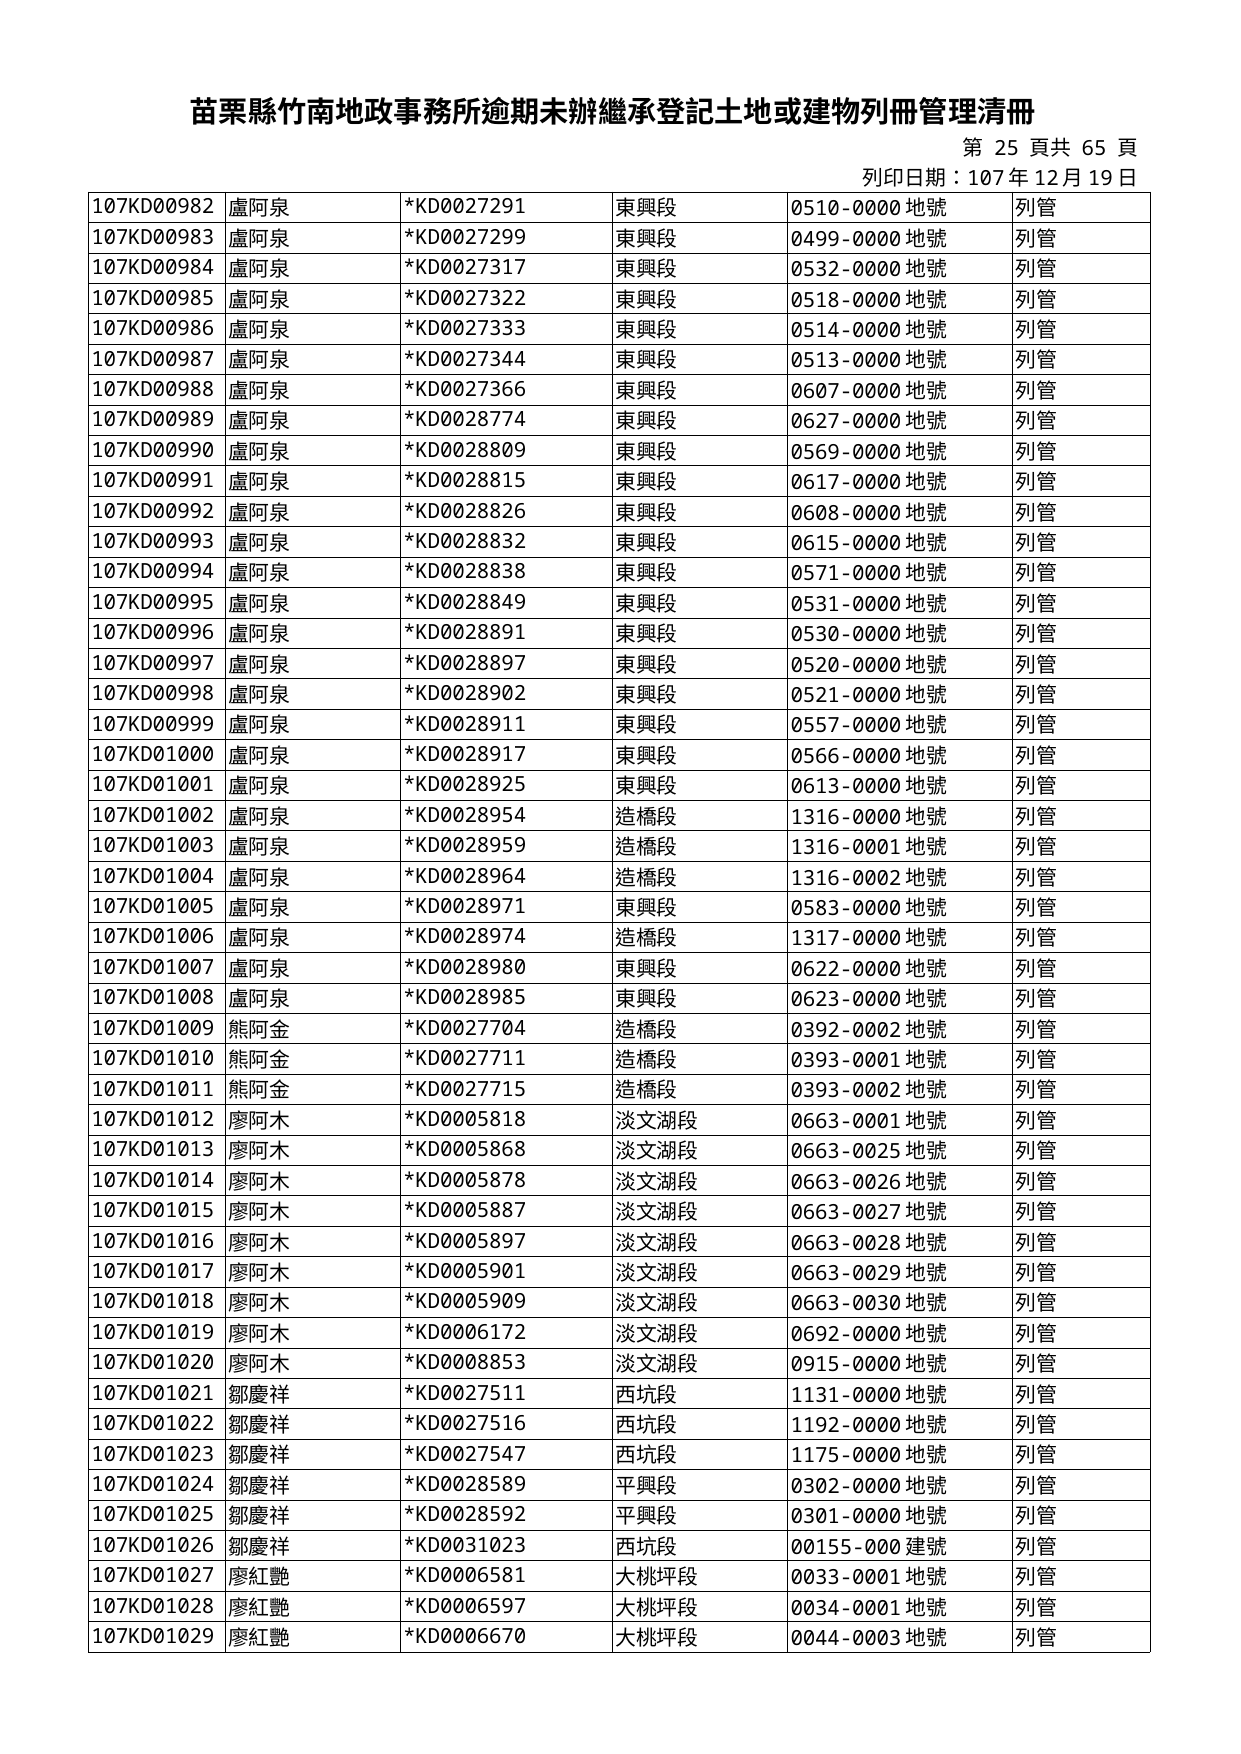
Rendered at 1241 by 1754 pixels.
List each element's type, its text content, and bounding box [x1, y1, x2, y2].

table_cell 列管 [1013, 406, 1150, 435]
table_cell 107KD00983 [89, 223, 225, 252]
table_cell 107KD00998 [89, 679, 225, 709]
table_cell 107KD01029 [89, 1622, 225, 1652]
table_cell 淡文湖段 [613, 1105, 787, 1134]
table_cell 1317-0000地號 [788, 923, 1012, 952]
table_cell 107KD01009 [89, 1014, 225, 1043]
table_cell 盧阿泉 [226, 527, 400, 557]
table_cell 列管 [1013, 1044, 1150, 1074]
table_cell *KD0008853 [401, 1349, 612, 1378]
table_cell 107KD01021 [89, 1379, 225, 1408]
table_cell 0623-0000地號 [788, 984, 1012, 1013]
table_cell 0518-0000地號 [788, 284, 1012, 313]
table_cell 列管 [1013, 345, 1150, 374]
table_cell 盧阿泉 [226, 588, 400, 617]
table_cell 107KD00992 [89, 497, 225, 526]
table_cell *KD0027516 [401, 1409, 612, 1439]
table_cell 107KD00989 [89, 406, 225, 435]
table_cell 107KD00994 [89, 558, 225, 587]
table_cell 0583-0000地號 [788, 892, 1012, 922]
table_cell 0692-0000地號 [788, 1318, 1012, 1347]
table_cell 0569-0000地號 [788, 436, 1012, 465]
table_cell 107KD01018 [89, 1288, 225, 1317]
table_cell 盧阿泉 [226, 831, 400, 861]
table_cell *KD0028911 [401, 710, 612, 739]
table_cell 列管 [1013, 588, 1150, 617]
table_cell 列管 [1013, 497, 1150, 526]
table_cell 東興段 [613, 254, 787, 283]
table_cell 107KD01026 [89, 1531, 225, 1560]
table_cell 0033-0001地號 [788, 1561, 1012, 1591]
table_cell *KD0027291 [401, 193, 612, 222]
table_cell 淡文湖段 [613, 1227, 787, 1256]
table_cell *KD0028826 [401, 497, 612, 526]
table_cell *KD0028897 [401, 649, 612, 678]
table_cell 列管 [1013, 923, 1150, 952]
table_cell 東興段 [613, 466, 787, 496]
table_cell *KD0027333 [401, 314, 612, 344]
table_cell 鄒慶祥 [226, 1470, 400, 1499]
table_cell 東興段 [613, 314, 787, 344]
table_cell 東興段 [613, 527, 787, 557]
table_cell *KD0006670 [401, 1622, 612, 1652]
table_cell *KD0028974 [401, 923, 612, 952]
table_cell 東興段 [613, 223, 787, 252]
table_cell 東興段 [613, 558, 787, 587]
table_cell 0613-0000地號 [788, 771, 1012, 800]
table_cell 盧阿泉 [226, 892, 400, 922]
table_cell *KD0028971 [401, 892, 612, 922]
table_cell *KD0028954 [401, 801, 612, 830]
table_cell 列管 [1013, 1470, 1150, 1499]
table_cell 1131-0000地號 [788, 1379, 1012, 1408]
table_cell 列管 [1013, 1561, 1150, 1591]
table_cell 廖紅艷 [226, 1561, 400, 1591]
table_cell *KD0027715 [401, 1075, 612, 1104]
table_cell 鄒慶祥 [226, 1409, 400, 1439]
table_cell 107KD01015 [89, 1196, 225, 1226]
table_cell 造橋段 [613, 923, 787, 952]
table_cell 1316-0001地號 [788, 831, 1012, 861]
table_cell 列管 [1013, 1501, 1150, 1530]
table_cell 107KD01000 [89, 740, 225, 769]
table_cell 107KD01007 [89, 953, 225, 982]
table_cell 盧阿泉 [226, 771, 400, 800]
table_cell 107KD01013 [89, 1136, 225, 1165]
table_cell 盧阿泉 [226, 649, 400, 678]
table_cell *KD0027299 [401, 223, 612, 252]
table_cell 列管 [1013, 1288, 1150, 1317]
table_cell 0034-0001地號 [788, 1592, 1012, 1621]
table_cell 0607-0000地號 [788, 375, 1012, 404]
table_cell 盧阿泉 [226, 953, 400, 982]
table_cell 列管 [1013, 953, 1150, 982]
table_cell 西坑段 [613, 1379, 787, 1408]
table_cell 107KD00986 [89, 314, 225, 344]
table_cell 107KD01028 [89, 1592, 225, 1621]
table_cell *KD0028980 [401, 953, 612, 982]
table_cell 列管 [1013, 558, 1150, 587]
table_cell *KD0027366 [401, 375, 612, 404]
table_cell 107KD01008 [89, 984, 225, 1013]
table_cell *KD0005878 [401, 1166, 612, 1195]
table_cell 107KD01023 [89, 1440, 225, 1469]
table_cell 0915-0000地號 [788, 1349, 1012, 1378]
table_cell 0663-0029地號 [788, 1257, 1012, 1287]
table_cell 107KD01011 [89, 1075, 225, 1104]
table_cell 鄒慶祥 [226, 1501, 400, 1530]
table_cell 107KD01017 [89, 1257, 225, 1287]
table_cell 東興段 [613, 679, 787, 709]
table_cell 0566-0000地號 [788, 740, 1012, 769]
table_cell 107KD01024 [89, 1470, 225, 1499]
table_cell 西坑段 [613, 1409, 787, 1439]
table_cell 列管 [1013, 223, 1150, 252]
table_cell 107KD01001 [89, 771, 225, 800]
table_cell 列管 [1013, 1227, 1150, 1256]
table_cell 列管 [1013, 831, 1150, 861]
table_cell *KD0028891 [401, 619, 612, 648]
table_cell 列管 [1013, 527, 1150, 557]
table_cell 107KD01005 [89, 892, 225, 922]
table_cell 列管 [1013, 1257, 1150, 1287]
table_cell 列管 [1013, 710, 1150, 739]
table_cell 盧阿泉 [226, 862, 400, 891]
table_cell 0532-0000地號 [788, 254, 1012, 283]
table_cell 107KD00990 [89, 436, 225, 465]
table_cell 廖阿木 [226, 1288, 400, 1317]
table_cell 盧阿泉 [226, 619, 400, 648]
table_cell 107KD01025 [89, 1501, 225, 1530]
table_cell 列管 [1013, 984, 1150, 1013]
table_cell 盧阿泉 [226, 436, 400, 465]
table_cell 107KD00982 [89, 193, 225, 222]
table_cell 廖阿木 [226, 1196, 400, 1226]
table_cell 盧阿泉 [226, 923, 400, 952]
table_cell 盧阿泉 [226, 406, 400, 435]
table_cell 列管 [1013, 284, 1150, 313]
table_cell *KD0028849 [401, 588, 612, 617]
table_cell 平興段 [613, 1470, 787, 1499]
table_cell 熊阿金 [226, 1014, 400, 1043]
table_cell 0663-0026地號 [788, 1166, 1012, 1195]
table_cell 盧阿泉 [226, 193, 400, 222]
table_cell 107KD01006 [89, 923, 225, 952]
table_cell 廖紅艷 [226, 1622, 400, 1652]
table_cell 0617-0000地號 [788, 466, 1012, 496]
table_cell *KD0027322 [401, 284, 612, 313]
table_cell *KD0027711 [401, 1044, 612, 1074]
table_cell 107KD00987 [89, 345, 225, 374]
table_cell 大桃坪段 [613, 1592, 787, 1621]
table_cell 造橋段 [613, 1044, 787, 1074]
table_cell 107KD00984 [89, 254, 225, 283]
table_cell 00155-000建號 [788, 1531, 1012, 1560]
table_cell *KD0006597 [401, 1592, 612, 1621]
table_cell *KD0027511 [401, 1379, 612, 1408]
table_cell 東興段 [613, 984, 787, 1013]
table_cell *KD0028774 [401, 406, 612, 435]
table_cell 盧阿泉 [226, 558, 400, 587]
table_cell *KD0028589 [401, 1470, 612, 1499]
table_cell 0302-0000地號 [788, 1470, 1012, 1499]
table_cell *KD0006172 [401, 1318, 612, 1347]
table_cell 東興段 [613, 619, 787, 648]
table_cell 列管 [1013, 466, 1150, 496]
table_cell 列管 [1013, 314, 1150, 344]
table_cell 造橋段 [613, 862, 787, 891]
table_cell 盧阿泉 [226, 984, 400, 1013]
table_cell 淡文湖段 [613, 1349, 787, 1378]
table_cell *KD0028592 [401, 1501, 612, 1530]
table_cell 列管 [1013, 862, 1150, 891]
table_cell 1316-0000地號 [788, 801, 1012, 830]
table_cell 列管 [1013, 619, 1150, 648]
table_cell 列管 [1013, 1105, 1150, 1134]
table_cell 大桃坪段 [613, 1622, 787, 1652]
table_cell 列管 [1013, 892, 1150, 922]
table_cell 東興段 [613, 710, 787, 739]
table_cell 0510-0000地號 [788, 193, 1012, 222]
table_cell 造橋段 [613, 831, 787, 861]
table_cell 廖阿木 [226, 1318, 400, 1347]
table_cell 0622-0000地號 [788, 953, 1012, 982]
table_cell 0663-0025地號 [788, 1136, 1012, 1165]
table_cell 列管 [1013, 1409, 1150, 1439]
table_cell 廖阿木 [226, 1257, 400, 1287]
table_cell 盧阿泉 [226, 254, 400, 283]
table_cell 廖阿木 [226, 1349, 400, 1378]
table_cell 0301-0000地號 [788, 1501, 1012, 1530]
table_cell 0521-0000地號 [788, 679, 1012, 709]
table_cell 107KD01020 [89, 1349, 225, 1378]
table_cell 熊阿金 [226, 1044, 400, 1074]
table_cell *KD0005901 [401, 1257, 612, 1287]
table_cell 0627-0000地號 [788, 406, 1012, 435]
table_cell 廖阿木 [226, 1166, 400, 1195]
table_cell 107KD00991 [89, 466, 225, 496]
table_cell 東興段 [613, 193, 787, 222]
table_cell 1175-0000地號 [788, 1440, 1012, 1469]
table_cell 0393-0001地號 [788, 1044, 1012, 1074]
table_cell 造橋段 [613, 801, 787, 830]
table_cell 列管 [1013, 436, 1150, 465]
table_cell 盧阿泉 [226, 314, 400, 344]
table_cell 淡文湖段 [613, 1196, 787, 1226]
table_cell *KD0028959 [401, 831, 612, 861]
table_cell 107KD00999 [89, 710, 225, 739]
table_cell 列管 [1013, 649, 1150, 678]
table_cell 西坑段 [613, 1440, 787, 1469]
table_cell 平興段 [613, 1501, 787, 1530]
table_cell 107KD01002 [89, 801, 225, 830]
table_cell 107KD01012 [89, 1105, 225, 1134]
table_cell 1316-0002地號 [788, 862, 1012, 891]
table_cell *KD0027704 [401, 1014, 612, 1043]
table_cell 廖阿木 [226, 1105, 400, 1134]
table_cell 0393-0002地號 [788, 1075, 1012, 1104]
table_cell 列管 [1013, 375, 1150, 404]
table_cell 107KD01016 [89, 1227, 225, 1256]
table_cell 盧阿泉 [226, 375, 400, 404]
table_cell *KD0027317 [401, 254, 612, 283]
table_cell *KD0028815 [401, 466, 612, 496]
table_cell *KD0028838 [401, 558, 612, 587]
table_cell *KD0027547 [401, 1440, 612, 1469]
table_cell 東興段 [613, 436, 787, 465]
table_cell 鄒慶祥 [226, 1379, 400, 1408]
table_cell 列管 [1013, 254, 1150, 283]
table_cell 熊阿金 [226, 1075, 400, 1104]
table_cell 盧阿泉 [226, 710, 400, 739]
table_cell 列管 [1013, 1166, 1150, 1195]
table_cell 0663-0001地號 [788, 1105, 1012, 1134]
table_cell 列管 [1013, 1440, 1150, 1469]
table_cell *KD0028985 [401, 984, 612, 1013]
table_cell 西坑段 [613, 1531, 787, 1560]
table_cell 盧阿泉 [226, 497, 400, 526]
table_cell *KD0028917 [401, 740, 612, 769]
table_cell 列管 [1013, 801, 1150, 830]
table_cell *KD0031023 [401, 1531, 612, 1560]
table_cell 107KD00985 [89, 284, 225, 313]
table_cell 0513-0000地號 [788, 345, 1012, 374]
table_cell 東興段 [613, 892, 787, 922]
table_cell 造橋段 [613, 1014, 787, 1043]
table_cell 廖阿木 [226, 1227, 400, 1256]
table_cell 廖紅艷 [226, 1592, 400, 1621]
table_cell 盧阿泉 [226, 284, 400, 313]
table_cell 107KD00993 [89, 527, 225, 557]
table_cell *KD0027344 [401, 345, 612, 374]
table_cell 0499-0000地號 [788, 223, 1012, 252]
table_cell 鄒慶祥 [226, 1531, 400, 1560]
table_cell 鄒慶祥 [226, 1440, 400, 1469]
table_cell 0514-0000地號 [788, 314, 1012, 344]
table_cell *KD0005887 [401, 1196, 612, 1226]
table_cell 東興段 [613, 649, 787, 678]
table_cell 列管 [1013, 771, 1150, 800]
table_cell 盧阿泉 [226, 801, 400, 830]
table_cell 列管 [1013, 1592, 1150, 1621]
table_cell 0663-0028地號 [788, 1227, 1012, 1256]
table_cell 107KD01022 [89, 1409, 225, 1439]
table_cell *KD0005897 [401, 1227, 612, 1256]
table_cell *KD0028964 [401, 862, 612, 891]
table_cell 東興段 [613, 740, 787, 769]
table_cell 盧阿泉 [226, 679, 400, 709]
table_cell 列管 [1013, 679, 1150, 709]
table_cell 淡文湖段 [613, 1257, 787, 1287]
table_cell 107KD00997 [89, 649, 225, 678]
table_cell 0044-0003地號 [788, 1622, 1012, 1652]
table_cell 淡文湖段 [613, 1318, 787, 1347]
table_cell 列管 [1013, 1349, 1150, 1378]
table_cell 107KD01019 [89, 1318, 225, 1347]
table_cell 列管 [1013, 1014, 1150, 1043]
table_cell 造橋段 [613, 1075, 787, 1104]
table_cell 0663-0027地號 [788, 1196, 1012, 1226]
table_cell 107KD01010 [89, 1044, 225, 1074]
table_cell 列管 [1013, 1136, 1150, 1165]
table_cell 大桃坪段 [613, 1561, 787, 1591]
table_cell 列管 [1013, 1622, 1150, 1652]
table_cell 東興段 [613, 771, 787, 800]
table_cell 0663-0030地號 [788, 1288, 1012, 1317]
table_cell *KD0005868 [401, 1136, 612, 1165]
table_cell 盧阿泉 [226, 223, 400, 252]
table_cell *KD0028925 [401, 771, 612, 800]
table_cell 列管 [1013, 1318, 1150, 1347]
table_cell 107KD00996 [89, 619, 225, 648]
table_cell 0530-0000地號 [788, 619, 1012, 648]
table_cell 107KD00988 [89, 375, 225, 404]
table_cell *KD0005818 [401, 1105, 612, 1134]
table_cell 東興段 [613, 375, 787, 404]
table_cell 盧阿泉 [226, 466, 400, 496]
table_cell 列管 [1013, 1531, 1150, 1560]
table_cell *KD0005909 [401, 1288, 612, 1317]
table_cell 淡文湖段 [613, 1166, 787, 1195]
table_cell 東興段 [613, 345, 787, 374]
table_cell 107KD01004 [89, 862, 225, 891]
table_cell 0392-0002地號 [788, 1014, 1012, 1043]
table_cell *KD0028832 [401, 527, 612, 557]
table_cell *KD0028809 [401, 436, 612, 465]
table_cell 0571-0000地號 [788, 558, 1012, 587]
table_cell 0557-0000地號 [788, 710, 1012, 739]
table_cell 0531-0000地號 [788, 588, 1012, 617]
table_cell 0608-0000地號 [788, 497, 1012, 526]
table_cell 盧阿泉 [226, 345, 400, 374]
table_cell 淡文湖段 [613, 1288, 787, 1317]
table_cell 東興段 [613, 406, 787, 435]
table_cell 列管 [1013, 1075, 1150, 1104]
table_cell *KD0006581 [401, 1561, 612, 1591]
table_cell 0520-0000地號 [788, 649, 1012, 678]
table_cell 107KD01027 [89, 1561, 225, 1591]
table_cell 廖阿木 [226, 1136, 400, 1165]
table_cell *KD0028902 [401, 679, 612, 709]
table_cell 東興段 [613, 953, 787, 982]
table_cell 東興段 [613, 284, 787, 313]
table_cell 0615-0000地號 [788, 527, 1012, 557]
table_cell 107KD00995 [89, 588, 225, 617]
table_cell 東興段 [613, 588, 787, 617]
table_cell 盧阿泉 [226, 740, 400, 769]
table_cell 列管 [1013, 740, 1150, 769]
table_cell 列管 [1013, 1196, 1150, 1226]
table_cell 1192-0000地號 [788, 1409, 1012, 1439]
table_cell 東興段 [613, 497, 787, 526]
table_cell 淡文湖段 [613, 1136, 787, 1165]
table_cell 列管 [1013, 193, 1150, 222]
table_cell 107KD01003 [89, 831, 225, 861]
table_cell 列管 [1013, 1379, 1150, 1408]
table_cell 107KD01014 [89, 1166, 225, 1195]
